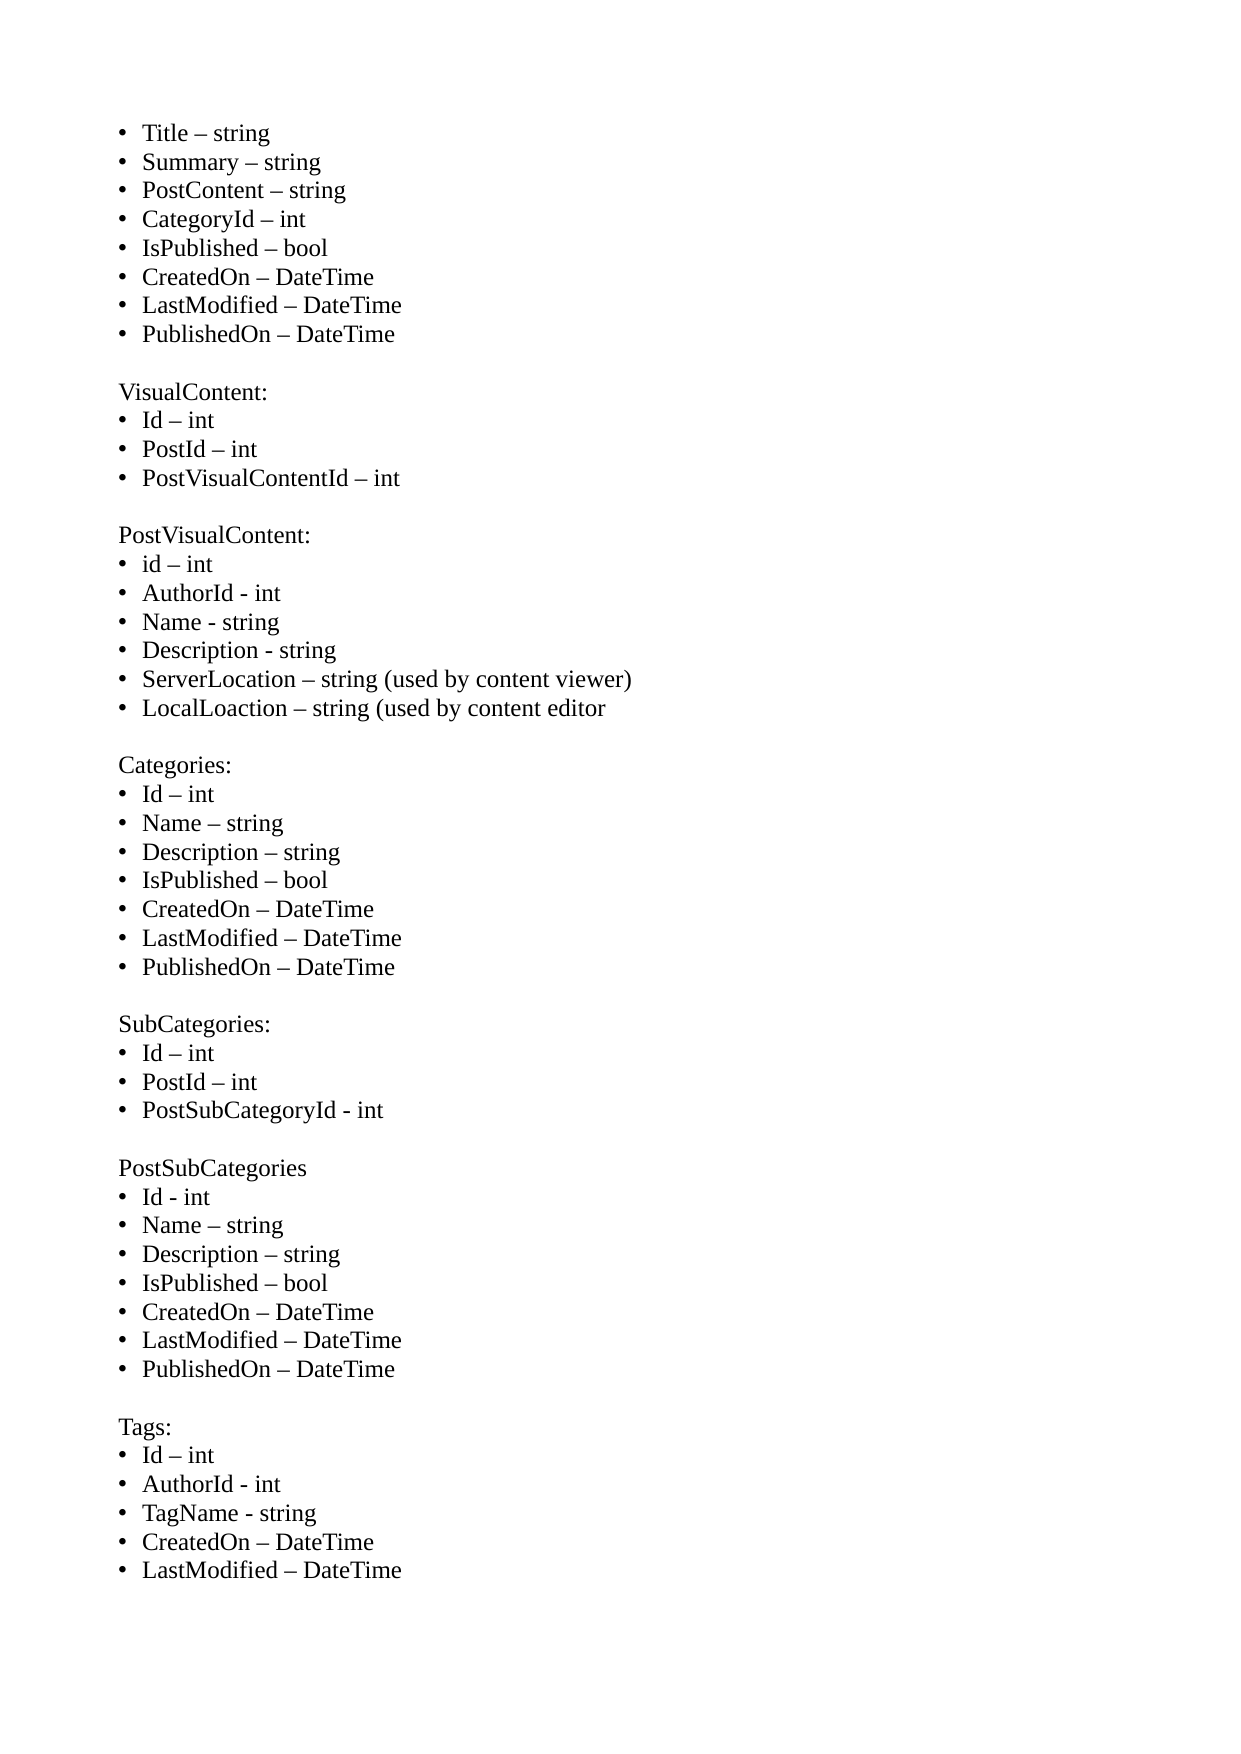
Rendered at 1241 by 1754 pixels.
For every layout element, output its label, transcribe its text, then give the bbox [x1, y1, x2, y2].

list Id - int [118, 1182, 1122, 1211]
list PostId – int [118, 1067, 1122, 1096]
list IsPublished – bool [118, 866, 1122, 894]
text PostVisualContent: [118, 521, 1122, 549]
text Categories: [118, 751, 1122, 779]
list Description – string [118, 1239, 1122, 1268]
list ServerLocation – string (used by content viewer) [118, 664, 1122, 693]
list Summary – string [118, 147, 1122, 176]
list PostVisualContentId – int [118, 463, 1122, 492]
text Tags: [118, 1412, 1122, 1441]
list Id – int [118, 406, 1122, 434]
list IsPublished – bool [118, 1268, 1122, 1297]
list PublishedOn – DateTime [118, 1354, 1122, 1383]
list TagName - string [118, 1498, 1122, 1527]
list Id – int [118, 779, 1122, 808]
list LastModified – DateTime [118, 1326, 1122, 1354]
list AuthorId - int [118, 1469, 1122, 1498]
list Id – int [118, 1441, 1122, 1469]
list LocalLoaction – string (used by content editor [118, 693, 1122, 722]
text VisualContent: [118, 377, 1122, 406]
text SubCategories: [118, 1009, 1122, 1038]
list Name – string [118, 1211, 1122, 1239]
list AuthorId - int [118, 578, 1122, 607]
list CreatedOn – DateTime [118, 1297, 1122, 1326]
list PublishedOn – DateTime [118, 952, 1122, 981]
list LastModified – DateTime [118, 1556, 1122, 1584]
list PostId – int [118, 434, 1122, 463]
list Name - string [118, 607, 1122, 636]
text PostSubCategories [118, 1153, 1122, 1182]
list IsPublished – bool [118, 233, 1122, 262]
list CreatedOn – DateTime [118, 262, 1122, 291]
list Name – string [118, 808, 1122, 837]
list Description – string [118, 837, 1122, 866]
list PublishedOn – DateTime [118, 319, 1122, 348]
list PostSubCategoryId - int [118, 1096, 1122, 1124]
list Title – string [118, 118, 1122, 147]
list Description - string [118, 636, 1122, 664]
list CreatedOn – DateTime [118, 1527, 1122, 1556]
list id – int [118, 549, 1122, 578]
list CreatedOn – DateTime [118, 894, 1122, 923]
list LastModified – DateTime [118, 291, 1122, 319]
list LastModified – DateTime [118, 923, 1122, 952]
list Id – int [118, 1038, 1122, 1067]
list CategoryId – int [118, 204, 1122, 233]
list PostContent – string [118, 176, 1122, 204]
